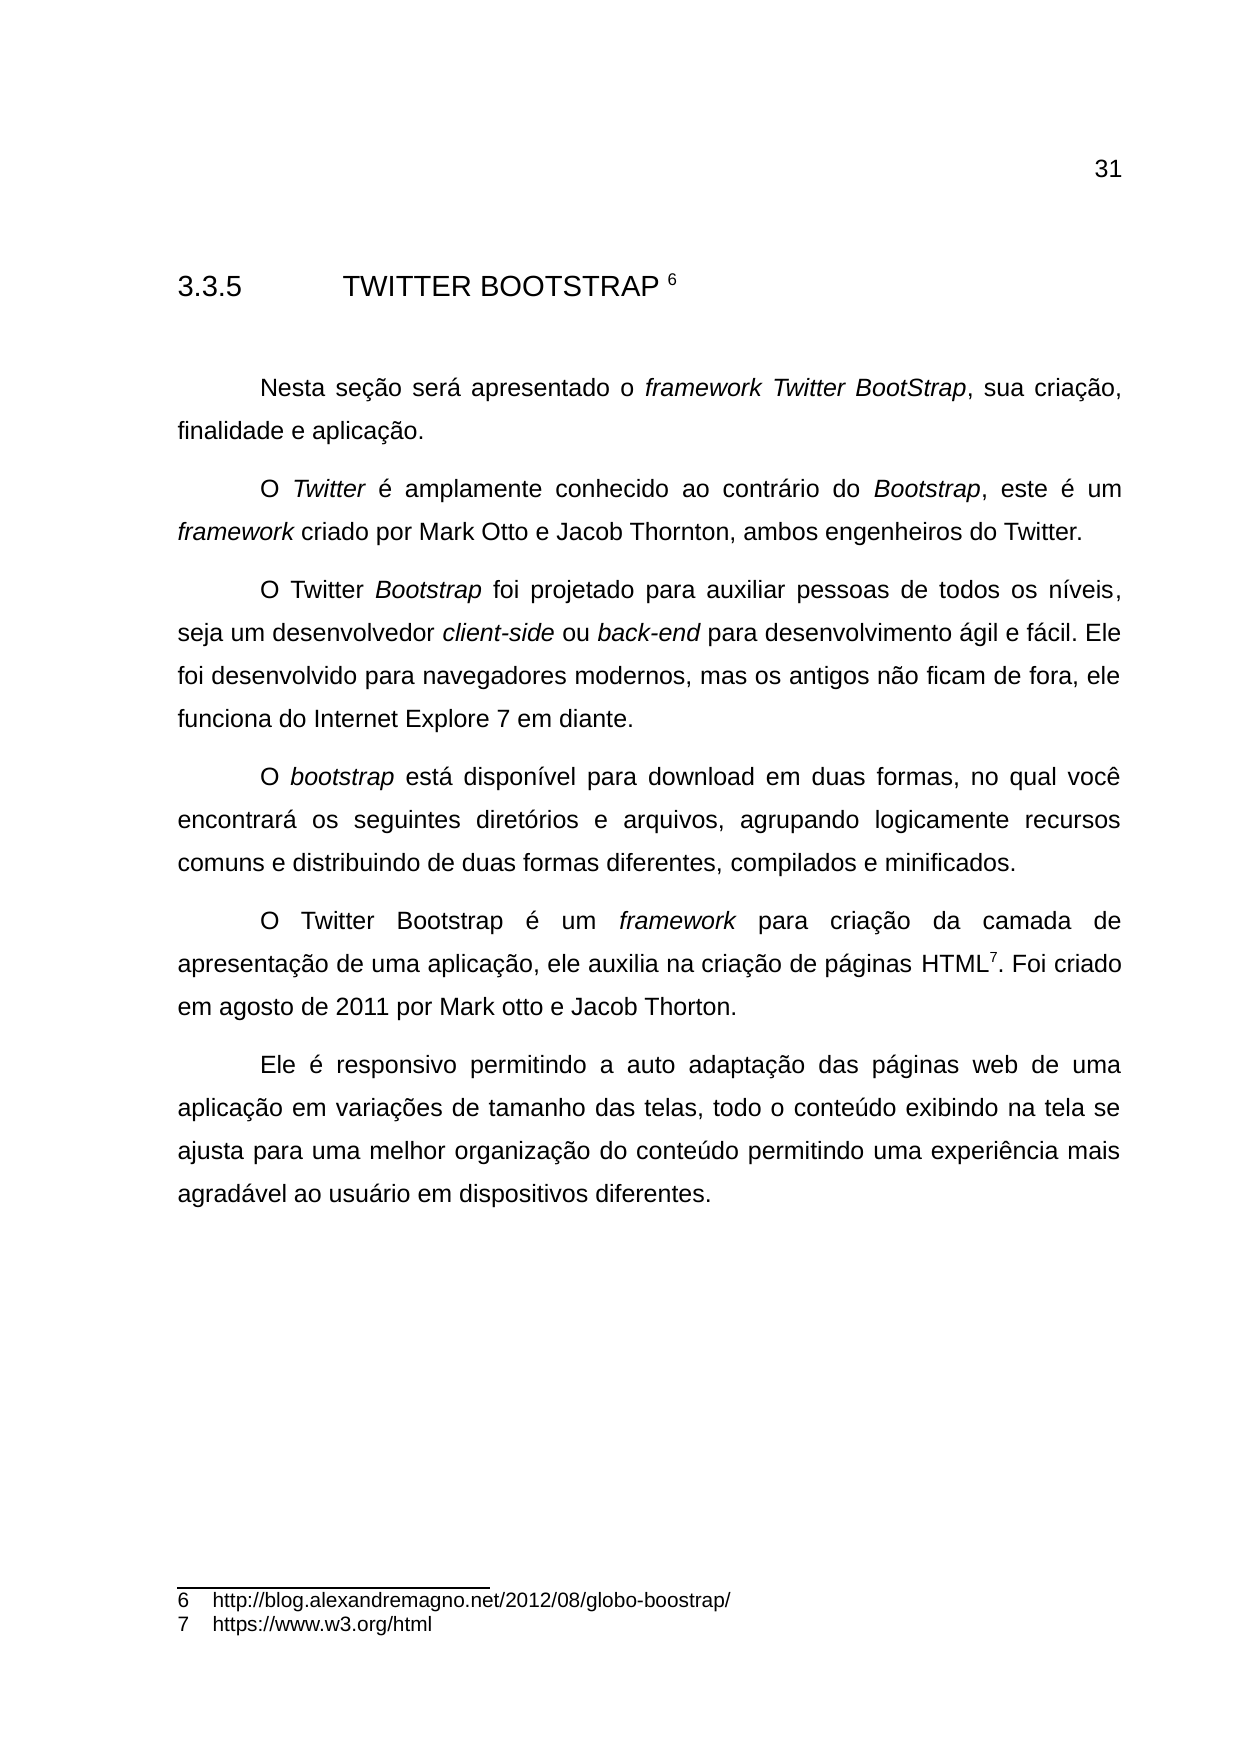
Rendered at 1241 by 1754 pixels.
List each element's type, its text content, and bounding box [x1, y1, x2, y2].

text https://www.w3.org/html [177, 1612, 1122, 1636]
list http://blog.alexandremagno.net/2012/08/globo-boostrap/ [177, 1588, 1122, 1612]
text O Twitter Bootstrap é um framework para criação da camada de apresentação de uma aplicação, ele auxilia na criação de páginas HTML. Foi criado em agosto de 2011 por Mark otto e Jacob Thorton. [177, 906, 1122, 1021]
text O bootstrap está disponível para download em duas formas, no qual você encontrará os seguintes diretórios e arquivos, agrupando logicamente recursos comuns e distribuindo de duas formas diferentes, compilados e minificados. [177, 762, 1122, 877]
text O Twitter Bootstrap foi projetado para auxiliar pessoas de todos os níveis, seja um desenvolvedor client-side ou back-end para desenvolvimento ágil e fácil. Ele foi desenvolvido para navegadores modernos, mas os antigos não ficam de fora, ele funciona do Internet Explore 7 em diante. [177, 575, 1122, 733]
text Nesta seção será apresentado o framework Twitter BootStrap, sua criação, finalidade e aplicação. [177, 373, 1122, 445]
subtitle TWITTER BOOTSTRAP [177, 269, 1122, 303]
text Ele é responsivo permitindo a auto adaptação das páginas web de uma aplicação em variações de tamanho das telas, todo o conteúdo exibindo na tela se ajusta para uma melhor organização do conteúdo permitindo uma experiência mais agradável ao usuário em dispositivos diferentes. [177, 1050, 1122, 1208]
text O Twitter é amplamente conhecido ao contrário do Bootstrap, este é um framework criado por Mark Otto e Jacob Thornton, ambos engenheiros do Twitter. [177, 474, 1122, 546]
